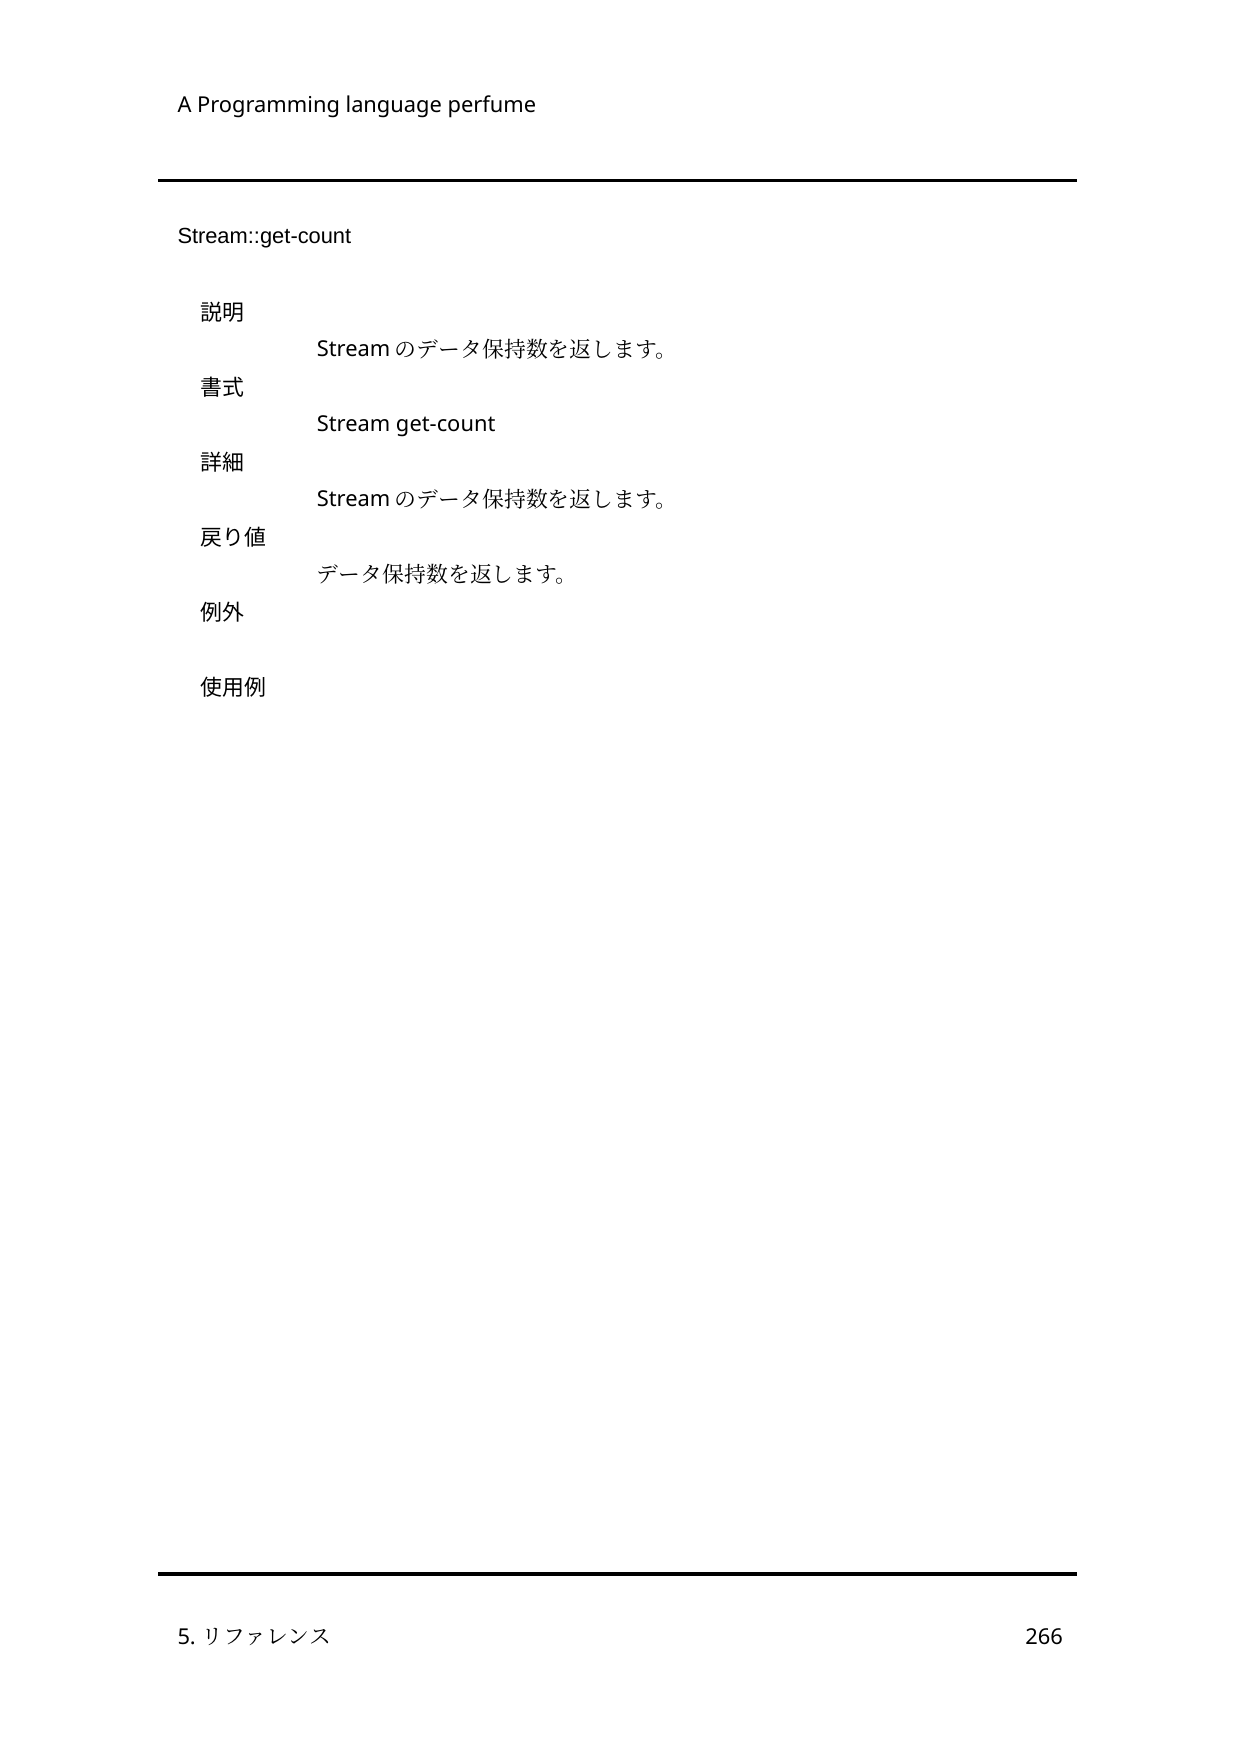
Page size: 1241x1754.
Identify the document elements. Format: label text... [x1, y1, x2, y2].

subtitle Stream::get-count [177, 217, 1063, 254]
table_cell 使用例 [200, 667, 317, 742]
table_header 説明 [200, 292, 317, 367]
table_cell データ保持数を返します。 [317, 517, 1063, 592]
table_cell Streamのデータ保持数を返します。 [317, 442, 1063, 517]
table_cell [317, 667, 1063, 742]
table_cell 書式 [200, 367, 317, 442]
table_cell 例外 [200, 592, 317, 667]
table_header Streamのデータ保持数を返します。 [317, 292, 1063, 367]
table_cell 詳細 [200, 442, 317, 517]
table_cell [317, 592, 1063, 667]
table_cell 戻り値 [200, 517, 317, 592]
table_cell Stream get-count [317, 367, 1063, 442]
